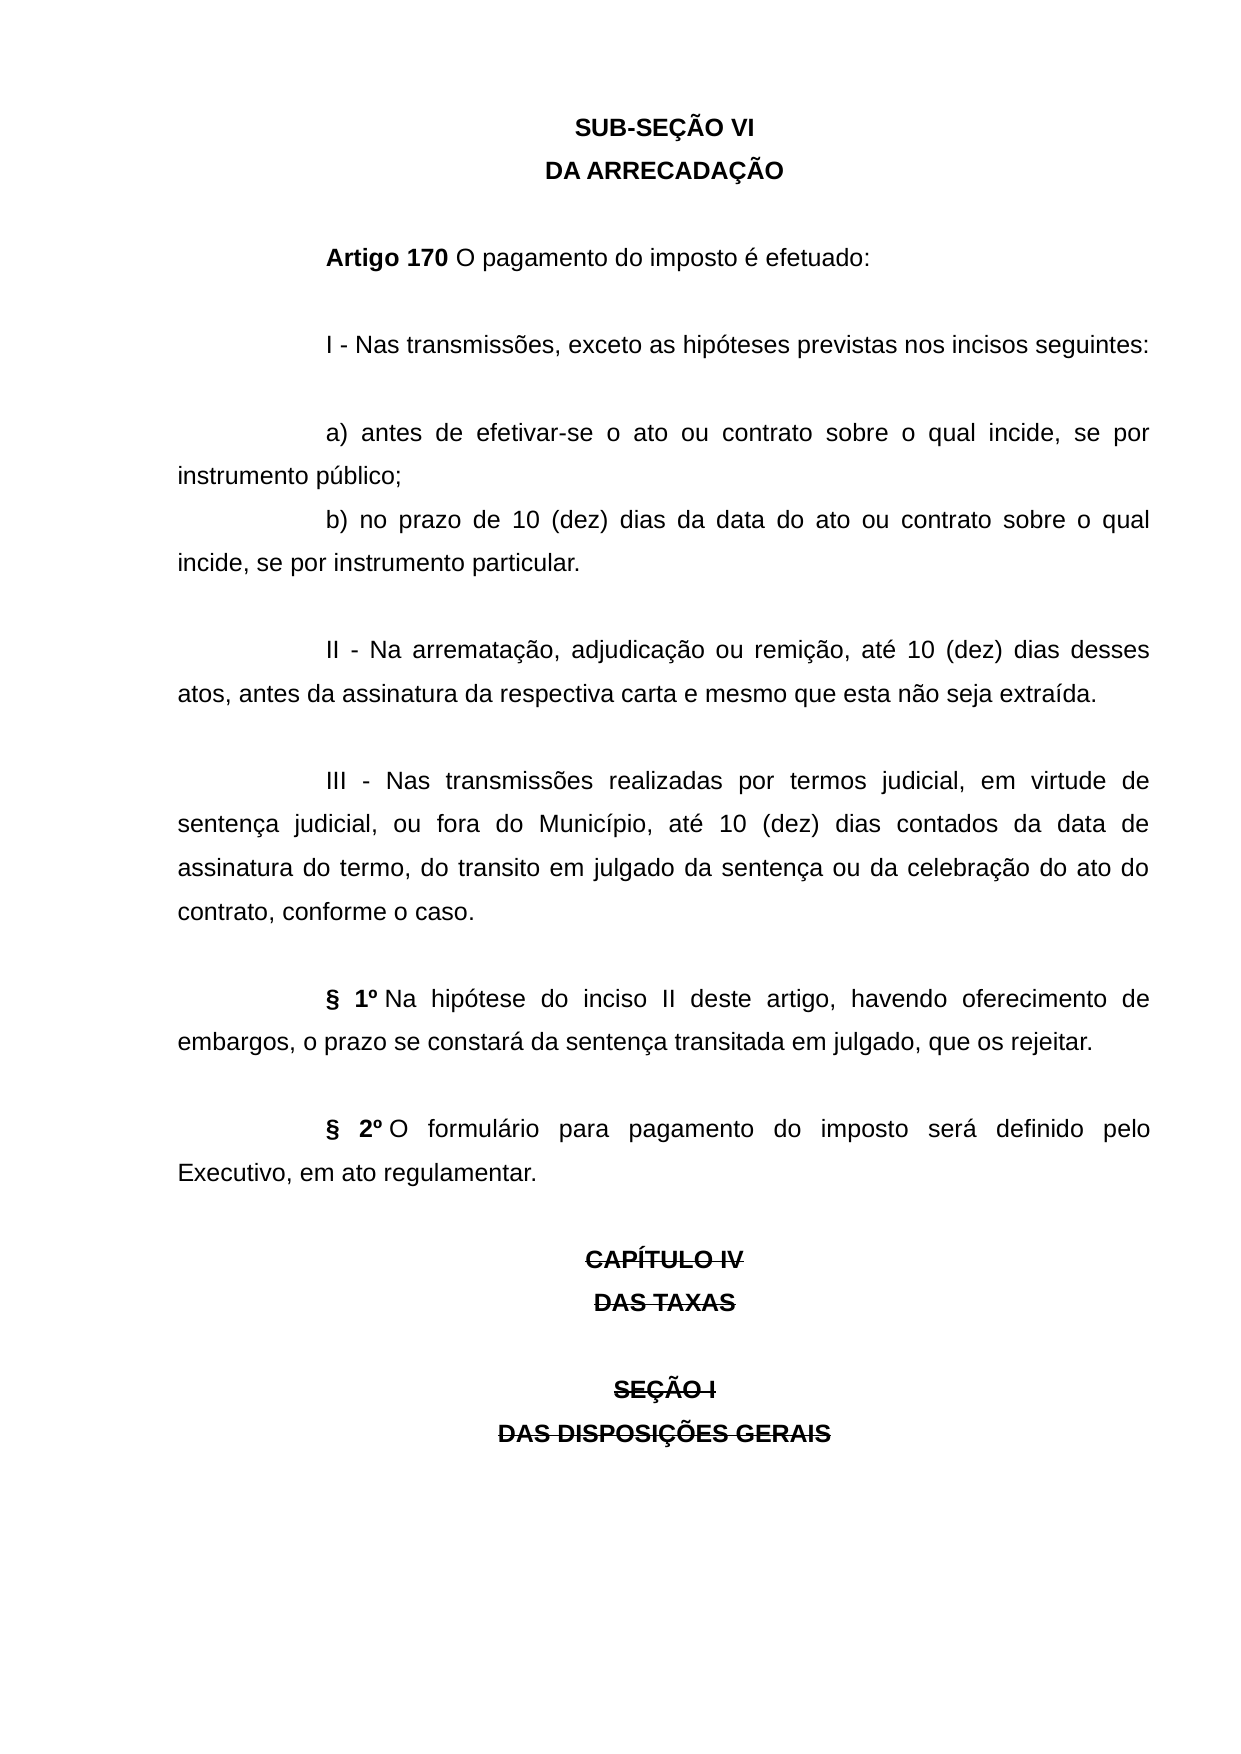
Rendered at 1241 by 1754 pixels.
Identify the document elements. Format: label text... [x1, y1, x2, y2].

text Artigo 170 O pagamento do imposto é efetuado: [177, 243, 1152, 272]
text § 2º O formulário para pagamento do imposto será definido pelo Executivo, em ato regulamentar. [177, 1114, 1152, 1187]
subtitle DA ARRECADAÇÃO [177, 156, 1152, 185]
subtitle DAS TAXAS [177, 1288, 1152, 1317]
text I - Nas transmissões, exceto as hipóteses previstas nos incisos seguintes: [177, 330, 1152, 359]
text III - Nas transmissões realizadas por termos judicial, em virtude de sentença judicial, ou fora do Município, até 10 (dez) dias contados da data de assinatura do termo, do transito em julgado da sentença ou da celebração do ato do contrato, conforme o caso. [177, 766, 1152, 925]
subtitle DAS DISPOSIÇÕES GERAIS [177, 1419, 1152, 1448]
subtitle SEÇÃO I [177, 1375, 1152, 1404]
subtitle CAPÍTULO IV [177, 1245, 1152, 1274]
text a) antes de efetivar-se o ato ou contrato sobre o qual incide, se por instrumento público; [177, 417, 1152, 490]
subtitle SUB-SEÇÃO VI [177, 113, 1152, 142]
text b) no prazo de 10 (dez) dias da data do ato ou contrato sobre o qual incide, se por instrumento particular. [177, 504, 1152, 577]
text II - Na arrematação, adjudicação ou remição, até 10 (dez) dias desses atos, antes da assinatura da respectiva carta e mesmo que esta não seja extraída. [177, 635, 1152, 708]
text § 1º Na hipótese do inciso II deste artigo, havendo oferecimento de embargos, o prazo se constará da sentença transitada em julgado, que os rejeitar. [177, 983, 1152, 1056]
